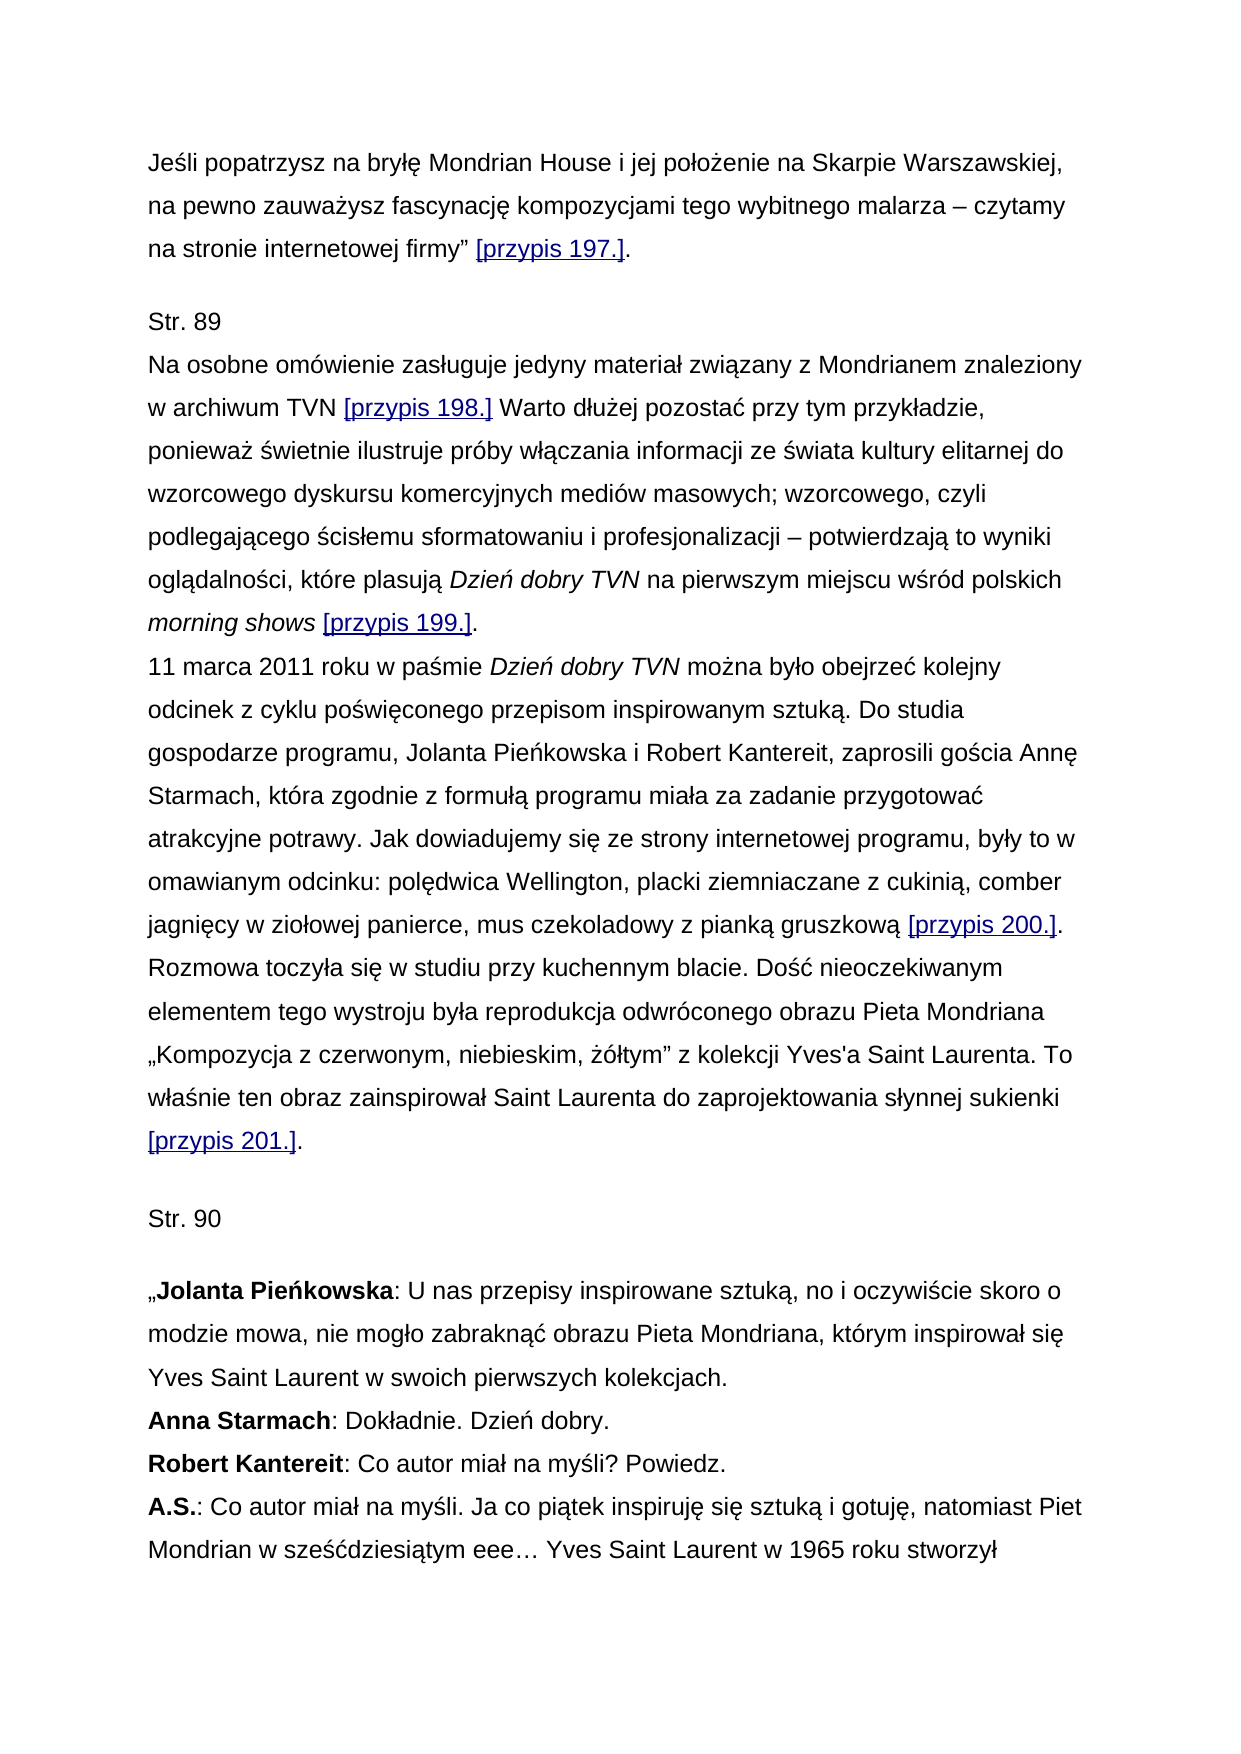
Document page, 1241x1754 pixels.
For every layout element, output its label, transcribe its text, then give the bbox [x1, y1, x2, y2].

text Str. 89 [148, 306, 1093, 335]
text 11 marca 2011 roku w paśmie Dzień dobry TVN można było obejrzeć kolejny odcinek z cyklu poświęconego przepisom inspirowanym sztuką. Do studia gospodarze programu, Jolanta Pieńkowska i Robert Kantereit, zaprosili gościa Annę Starmach, która zgodnie z formułą programu miała za zadanie przygotować atrakcyjne potrawy. Jak dowiadujemy się ze strony internetowej programu, były to w omawianym odcinku: polędwica Wellington, placki ziemniaczane z cukinią, comber jagnięcy w ziołowej panierce, mus czekoladowy z pianką gruszkową [przypis 200.]. Rozmowa toczyła się w studiu przy kuchennym blacie. Dość nieoczekiwanym elementem tego wystroju była reprodukcja odwróconego obrazu Pieta Mondriana „Kompozycja z czerwonym, niebieskim, żółtym” z kolekcji Yves'a Saint Laurenta. To właśnie ten obraz zainspirował Saint Laurenta do zaprojektowania słynnej sukienki [przypis 201.]. [148, 651, 1093, 1154]
text Robert Kantereit: Co autor miał na myśli? Powiedz. [148, 1449, 1093, 1478]
text Str. 90 [148, 1204, 1093, 1232]
text Jeśli popatrzysz na bryłę Mondrian House i jej położenie na Skarpie Warszawskiej, na pewno zauważysz fascynację kompozycjami tego wybitnego malarza – czytamy na stronie internetowej firmy” [przypis 197.]. [148, 148, 1093, 263]
text Anna Starmach: Dokładnie. Dzień dobry. [148, 1406, 1093, 1434]
text „Jolanta Pieńkowska: U nas przepisy inspirowane sztuką, no i oczywiście skoro o modzie mowa, nie mogło zabraknąć obrazu Pieta Mondriana, którym inspirował się Yves Saint Laurent w swoich pierwszych kolekcjach. [148, 1276, 1093, 1391]
text Na osobne omówienie zasługuje jedyny materiał związany z Mondrianem znaleziony w archiwum TVN [przypis 198.] Warto dłużej pozostać przy tym przykładzie, ponieważ świetnie ilustruje próby włączania informacji ze świata kultury elitarnej do wzorcowego dyskursu komercyjnych mediów masowych; wzorcowego, czyli podlegającego ścisłemu sformatowaniu i profesjonalizacji – potwierdzają to wyniki oglądalności, które plasują Dzień dobry TVN na pierwszym miejscu wśród polskich morning shows [przypis 199.]. [148, 349, 1093, 637]
text A.S.: Co autor miał na myśli. Ja co piątek inspiruję się sztuką i gotuję, natomiast Piet Mondrian w sześćdziesiątym eee… Yves Saint Laurent w 1965 roku stworzył [148, 1492, 1093, 1564]
